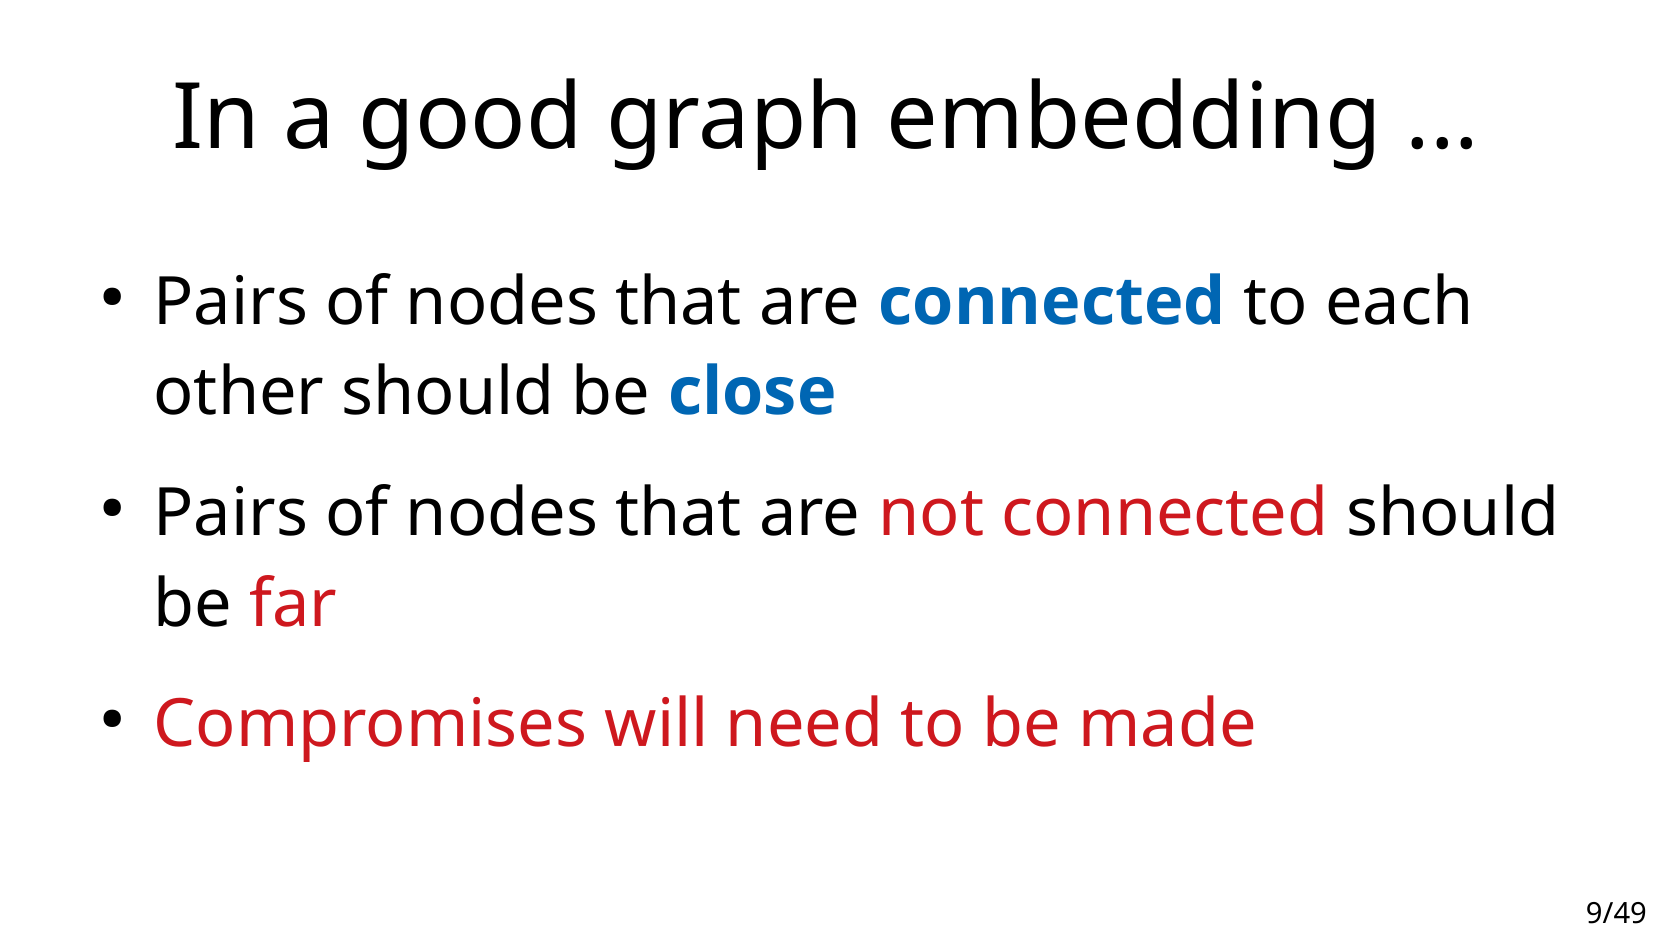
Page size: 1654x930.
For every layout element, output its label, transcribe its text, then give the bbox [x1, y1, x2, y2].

list Pairs of nodes that are connected to each other should be close Pairs of nodes that are not connected should be far Compromises will need to be made [82, 252, 1571, 793]
title In a good graph embedding ... [82, 1, 1571, 225]
